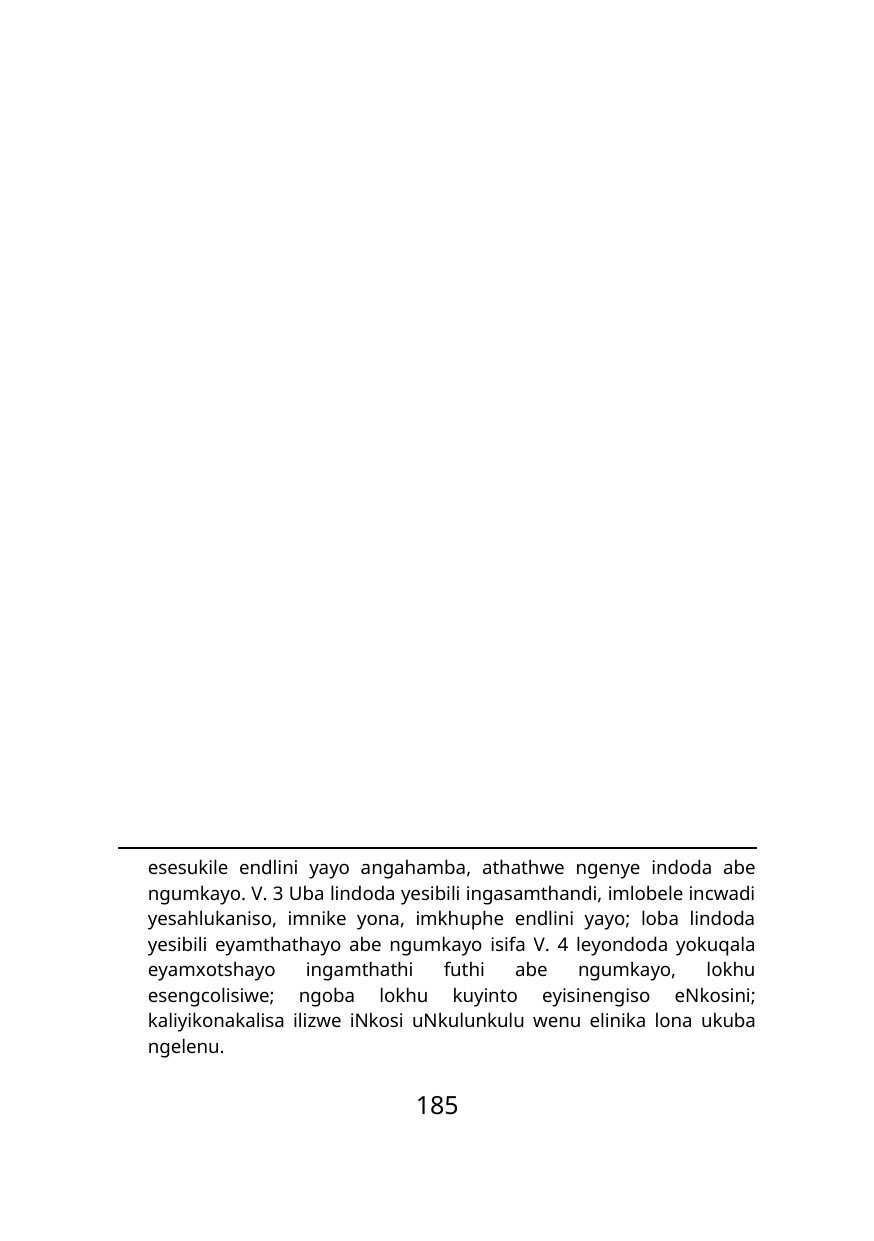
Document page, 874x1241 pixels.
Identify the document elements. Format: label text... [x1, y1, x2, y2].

list esesukile endlini yayo angahamba, athathwe ngenye indoda abe ngumkayo. V. 3 Uba lindoda yesibili ingasamthandi, imlobele incwadi yesahlukaniso, imnike yona, imkhuphe endlini yayo; loba lindoda yesibili eyamthathayo abe ngumkayo isifa V. 4 leyondoda yokuqala eyamxotshayo ingamthathi futhi abe ngumkayo, lokhu esengcolisiwe; ngoba lokhu kuyinto eyisinengiso eNkosini; kaliyikonakalisa ilizwe iNkosi uNkulunkulu wenu elinika lona ukuba ngelenu. [118, 854, 756, 1058]
